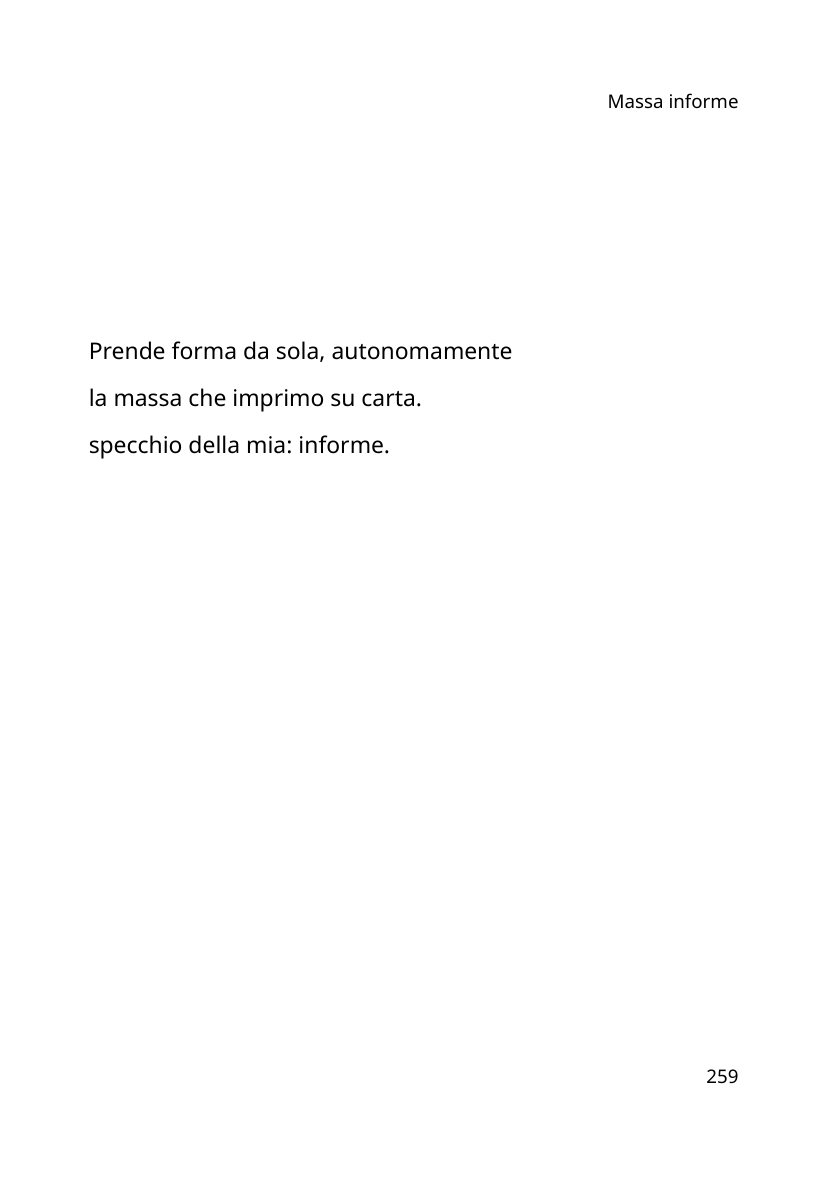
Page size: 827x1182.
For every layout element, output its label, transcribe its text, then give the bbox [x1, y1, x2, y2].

text specchio della mia: informe. [88, 429, 738, 460]
text la massa che imprimo su carta. [88, 382, 738, 413]
text Prende forma da sola, autonomamente [88, 335, 738, 366]
